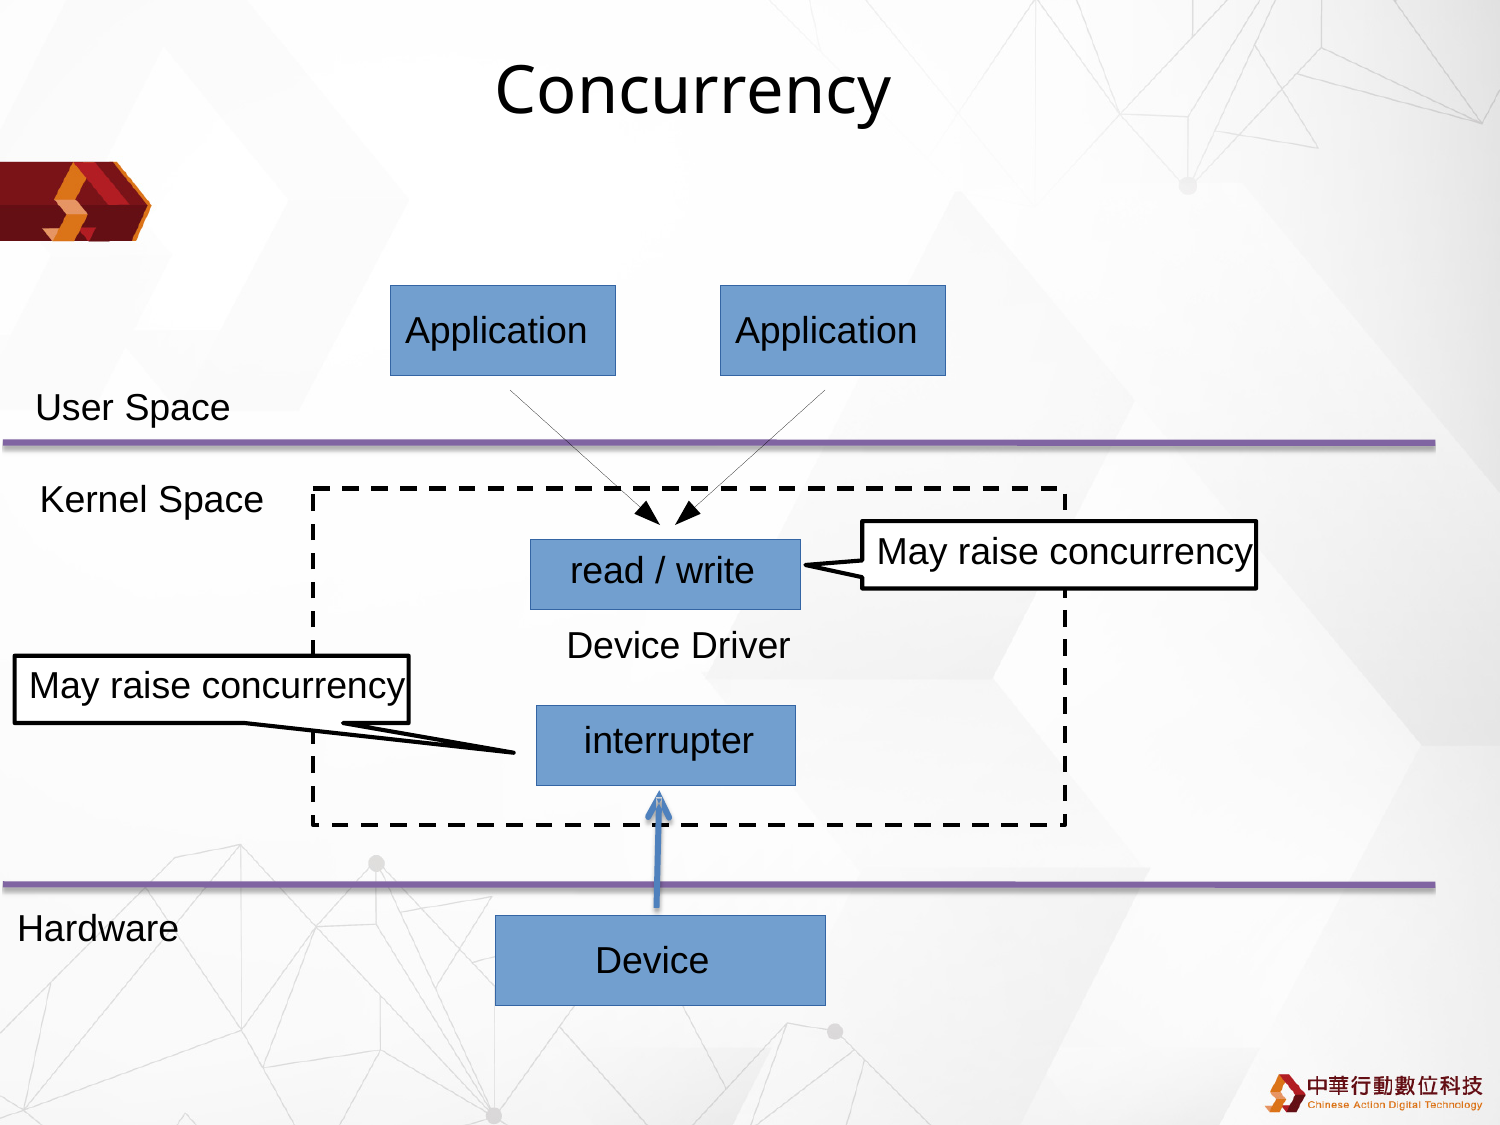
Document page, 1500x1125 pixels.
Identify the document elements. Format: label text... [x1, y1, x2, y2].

text_box Application [405, 309, 599, 361]
text_box Kernel Space [39, 478, 275, 529]
text_box May raise concurrency [876, 530, 1264, 581]
text_box Device Driver [566, 624, 802, 675]
text_box Concurrency [494, 42, 1103, 121]
text_box read / write [570, 549, 766, 601]
text_box [536, 705, 796, 786]
text_box [390, 285, 616, 376]
picture [0, 0, 1500, 1125]
text_box [805, 521, 1257, 589]
text_box [14, 655, 514, 753]
text_box [495, 915, 826, 1006]
text_box User Space [35, 386, 242, 437]
text_box [720, 285, 946, 376]
text_box [530, 539, 801, 610]
text_box Hardware [17, 906, 190, 958]
text_box May raise concurrency [29, 664, 417, 715]
text_box [645, 790, 672, 908]
text_box interrupter [583, 720, 766, 771]
text_box Device [595, 939, 721, 991]
text_box Application [735, 309, 929, 361]
